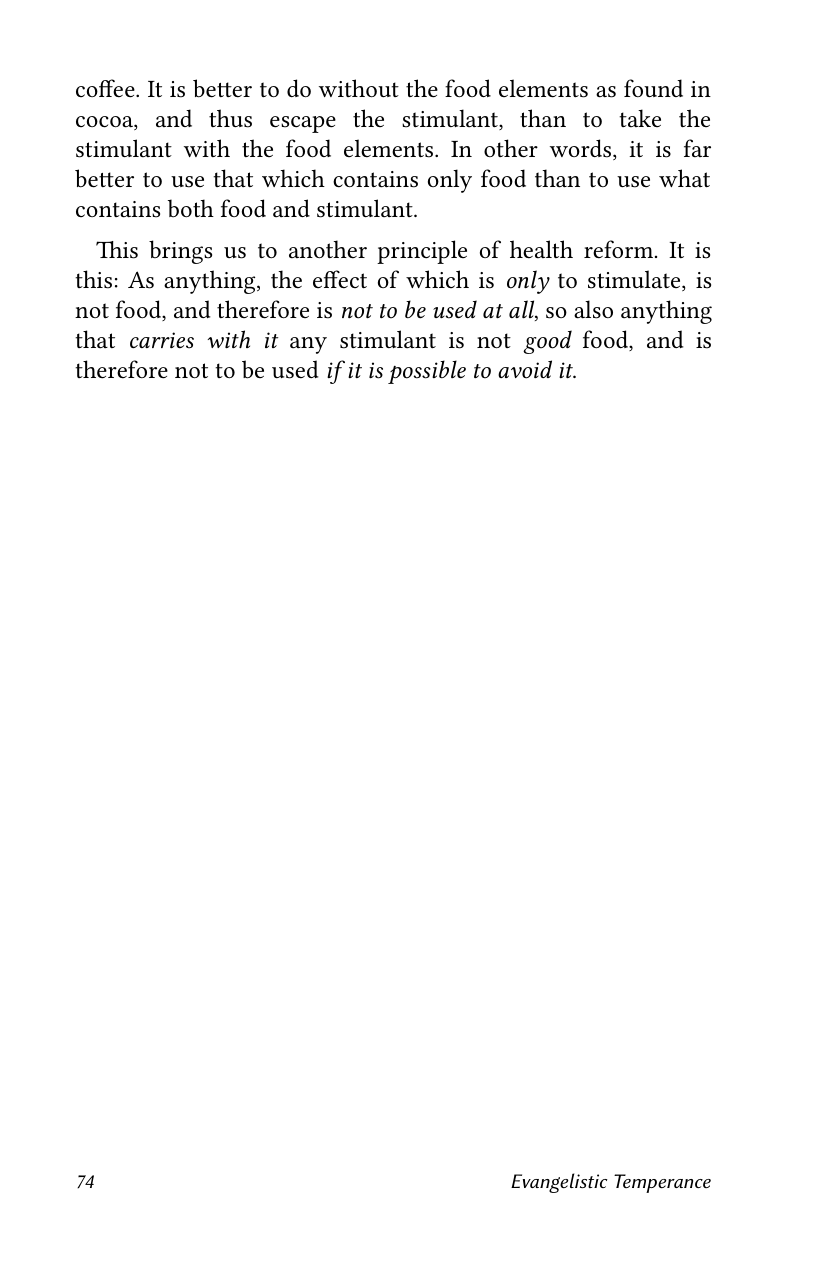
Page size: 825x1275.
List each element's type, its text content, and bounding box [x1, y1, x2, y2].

text This brings us to another principle of health reform. It is this: As anything, the effect of which is only to stimulate, is not food, and therefore is not to be used at all, so also anything that carries with it any stimulant is not good food, and is therefore not to be used if it is possible to avoid it. [75, 237, 712, 385]
text coffee. It is better to do without the food elements as found in cocoa, and thus escape the stimulant, than to take the stimulant with the food elements. In other words, it is far better to use that which contains only food than to use what contains both food and stimulant. [75, 75, 712, 223]
